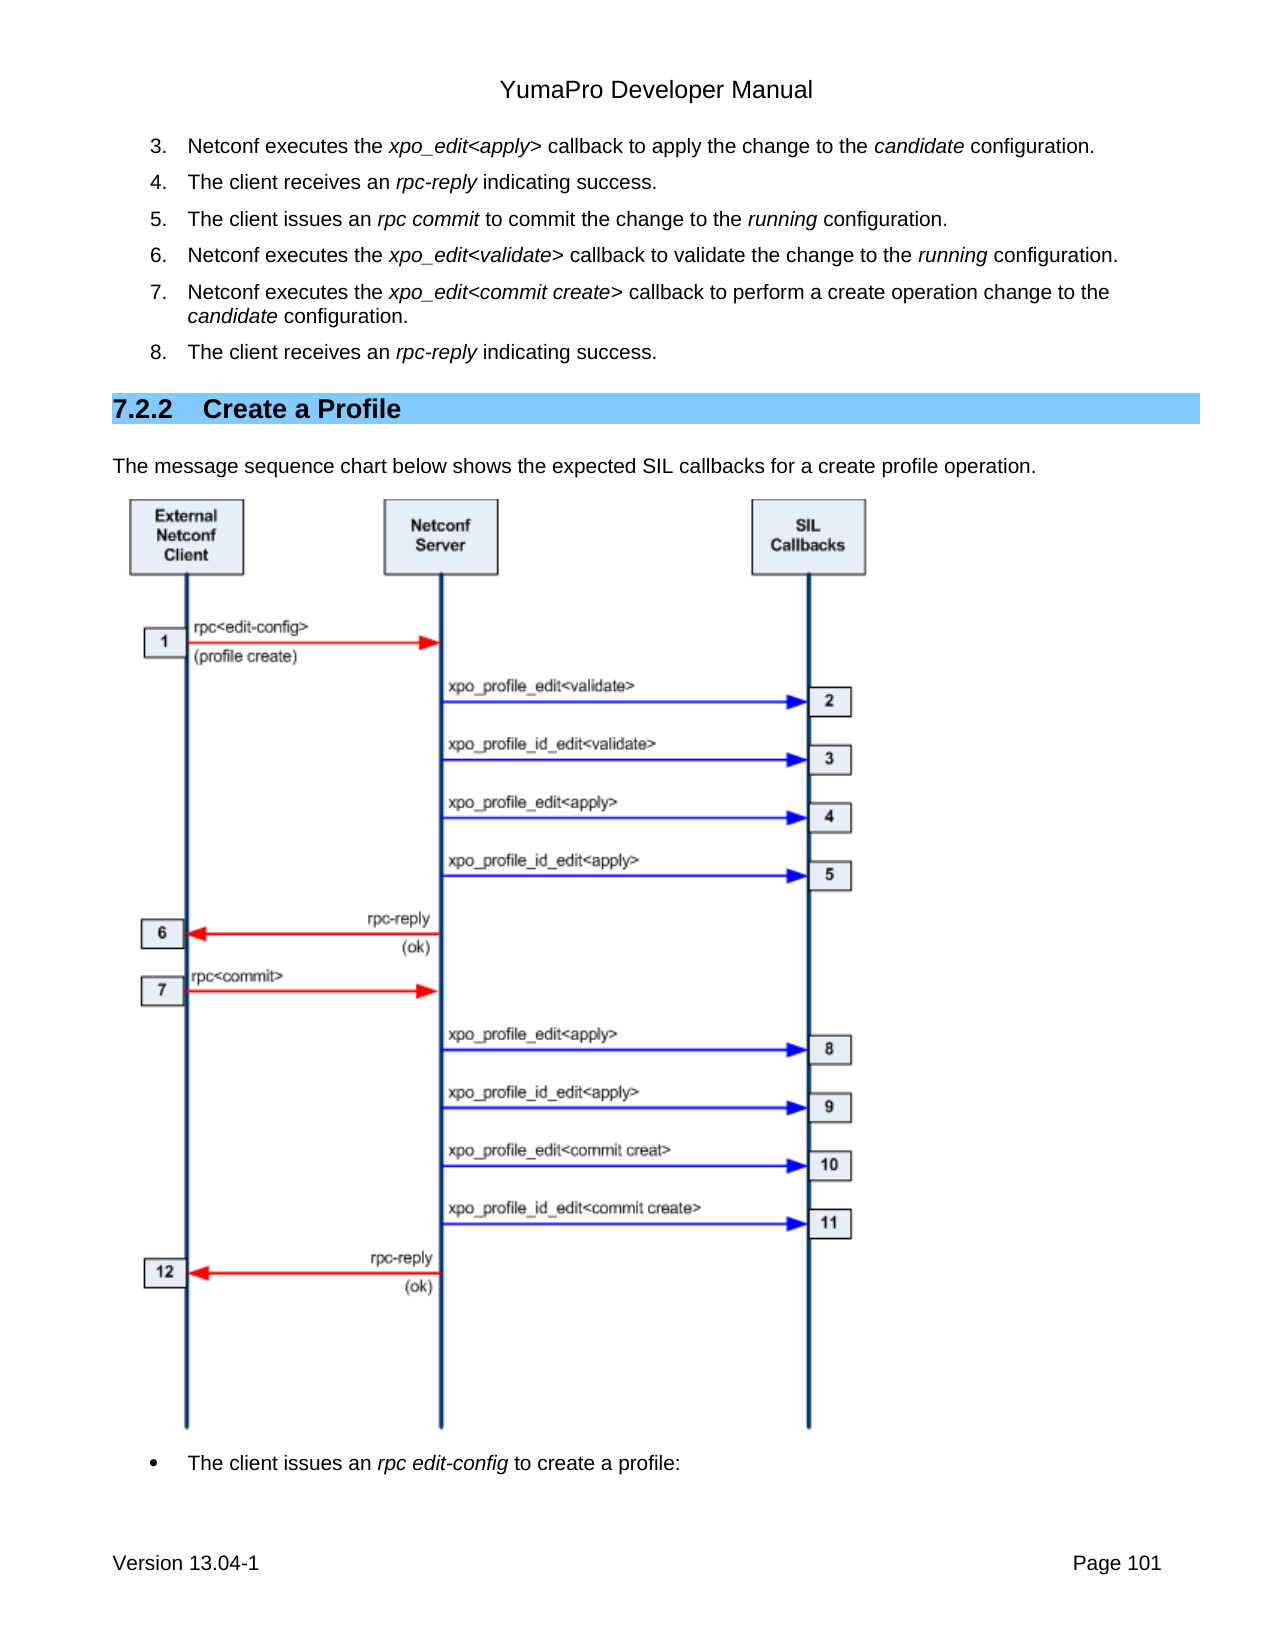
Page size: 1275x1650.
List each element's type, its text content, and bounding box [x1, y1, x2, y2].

list Netconf executes the xpo_edit<validate> callback to validate the change to the running configuration. [150, 243, 1200, 267]
list The client receives an rpc-reply indicating success. [150, 170, 1200, 194]
list Netconf executes the xpo_edit<apply> callback to apply the change to the candidate configuration. [150, 134, 1200, 158]
text The message sequence chart below shows the expected SIL callbacks for a create profile operation. [112, 453, 1200, 477]
list The client issues an rpc edit-config to create a profile: [150, 1451, 1200, 1475]
picture [129, 499, 867, 1430]
list The client receives an rpc-reply indicating success. [150, 340, 1200, 364]
list Netconf executes the xpo_edit<commit create> callback to perform a create operation change to the candidate configuration. [150, 279, 1200, 327]
list The client issues an rpc commit to commit the change to the running configuration. [150, 207, 1200, 231]
subtitle Create a Profile [112, 393, 1200, 424]
